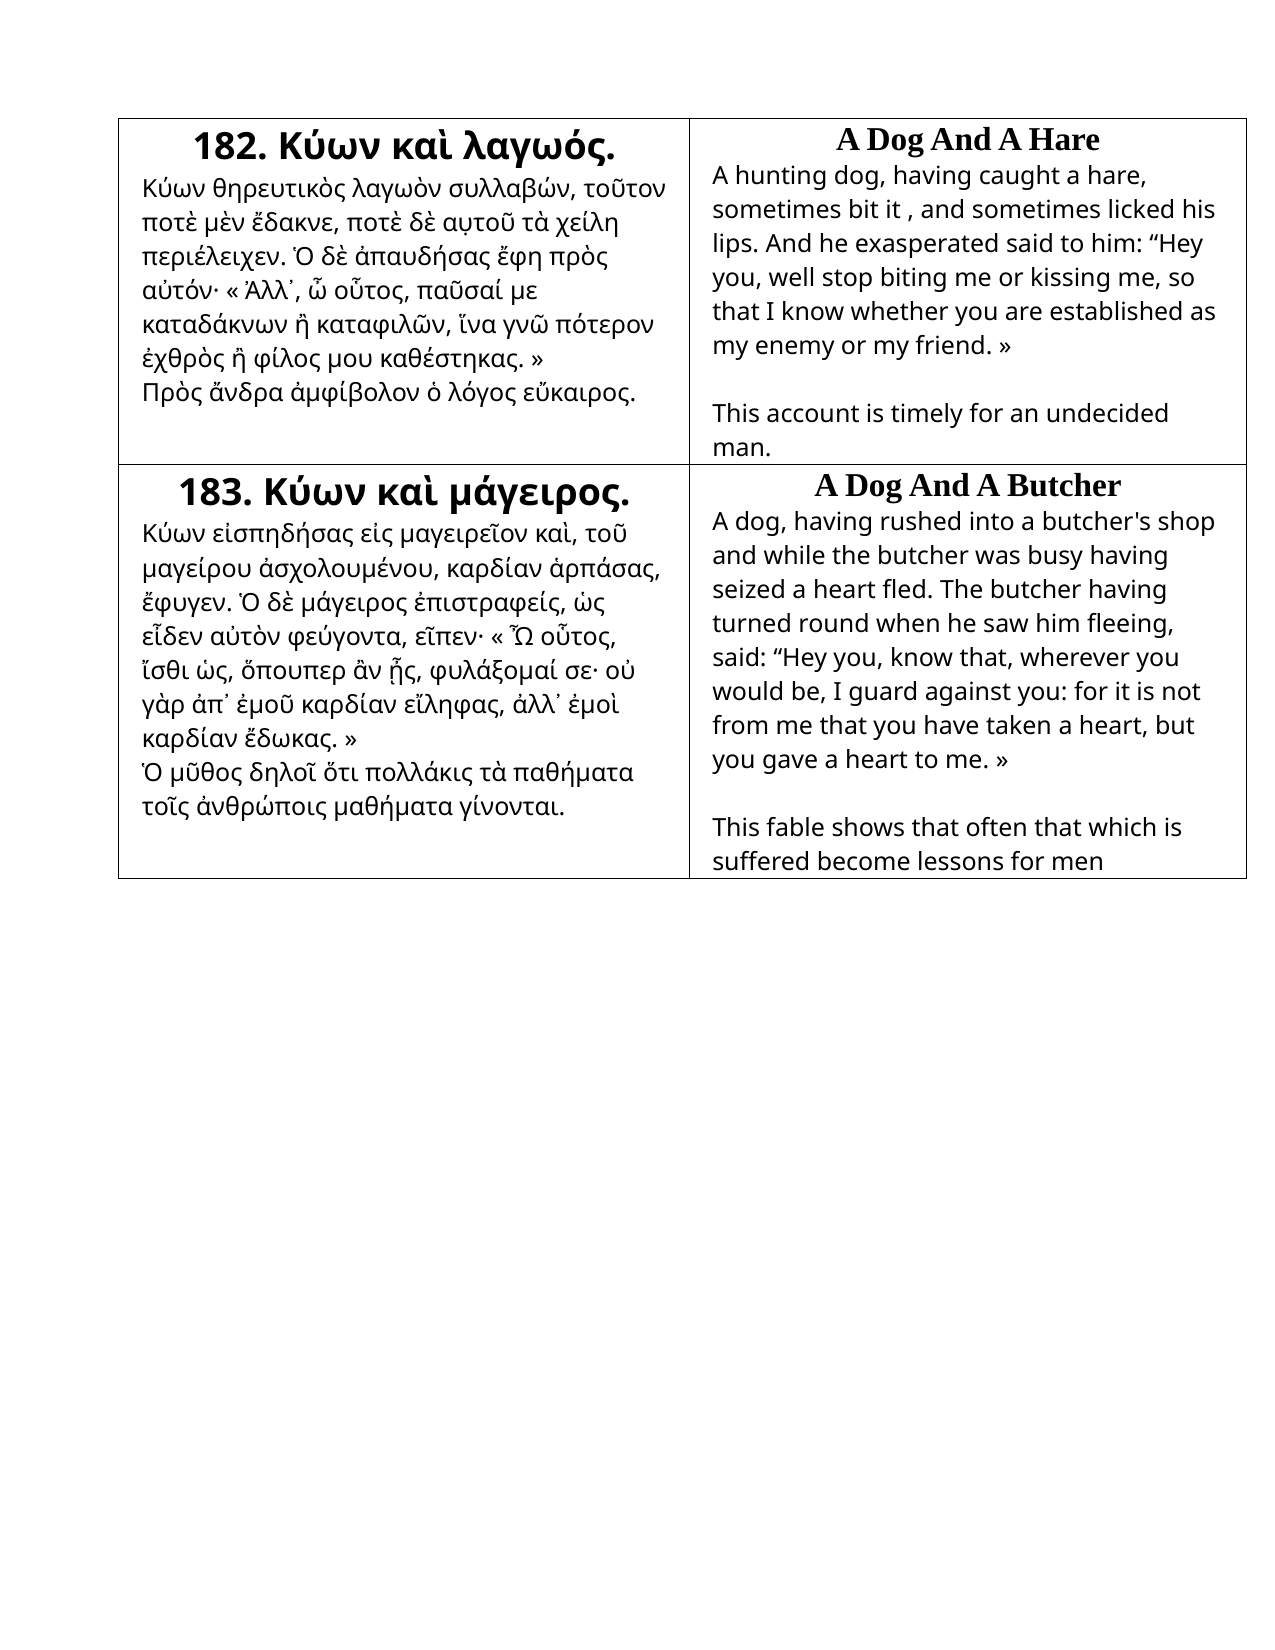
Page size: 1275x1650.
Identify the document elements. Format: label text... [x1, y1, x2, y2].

table_cell A Dog And A Butcher A dog, having rushed into a butcher's shop and while the butcher was busy having seized a heart fled. The butcher having turned round when he saw him fleeing, said: “Hey you, know that, wherever you would be, I guard against you: for it is not from me that you have taken a heart, but you gave a heart to me. » This fable shows that often that which is suffered become lessons for men [690, 465, 1246, 878]
table_cell 183. Κύων καὶ μάγειρος. Κύων εἰσπηδήσας εἰς μαγειρεῖον καὶ, τοῦ μαγείρου ἀσχολουμένου, καρδίαν ἁρπάσας, ἔφυγεν. Ὁ δὲ μάγειρος ἐπιστραφείς, ὡς εἶδεν αὐτὸν φεύγοντα, εῖπεν· « Ὦ οὗτος, ἴσθι ὡς, ὅπουπερ ἂν ᾖς, φυλάξομαί σε· οὐ γὰρ ἀπ᾿ ἐμοῦ καρδίαν εἴληφας, ἀλλ᾿ ἐμοὶ καρδίαν ἔδωκας. » Ὁ μῦθος δηλοῖ ὅτι πολλάκις τὰ παθήματα τοῖς ἀνθρώποις μαθήματα γίνονται. [119, 465, 689, 878]
table_cell 182. Κύων καὶ λαγωός. Κύων θηρευτικὸς λαγωὸν συλλαβών, τοῦτον ποτὲ μὲν ἔδακνε, ποτὲ δὲ αυ̣τοῦ τὰ χείλη περιέλειχεν. Ὁ δὲ ἀπαυδήσας ἔφη πρὸς αὐτόν· « Ἀλλ᾿, ὦ οὗτος, παῦσαί με καταδάκνων ἢ καταφιλῶν, ἵνα γνῶ πότερον ἐχθρὸς ἢ φίλος μου καθέστηκας. » Πρὸς ἄνδρα ἀμφίβολον ὁ λόγος εὔκαιρος. [119, 119, 689, 464]
table_cell A Dog And A Hare A hunting dog, having caught a hare, sometimes bit it , and sometimes licked his lips. And he exasperated said to him: “Hey you, well stop biting me or kissing me, so that I know whether you are established as my enemy or my friend. » This account is timely for an undecided man. [690, 119, 1246, 464]
